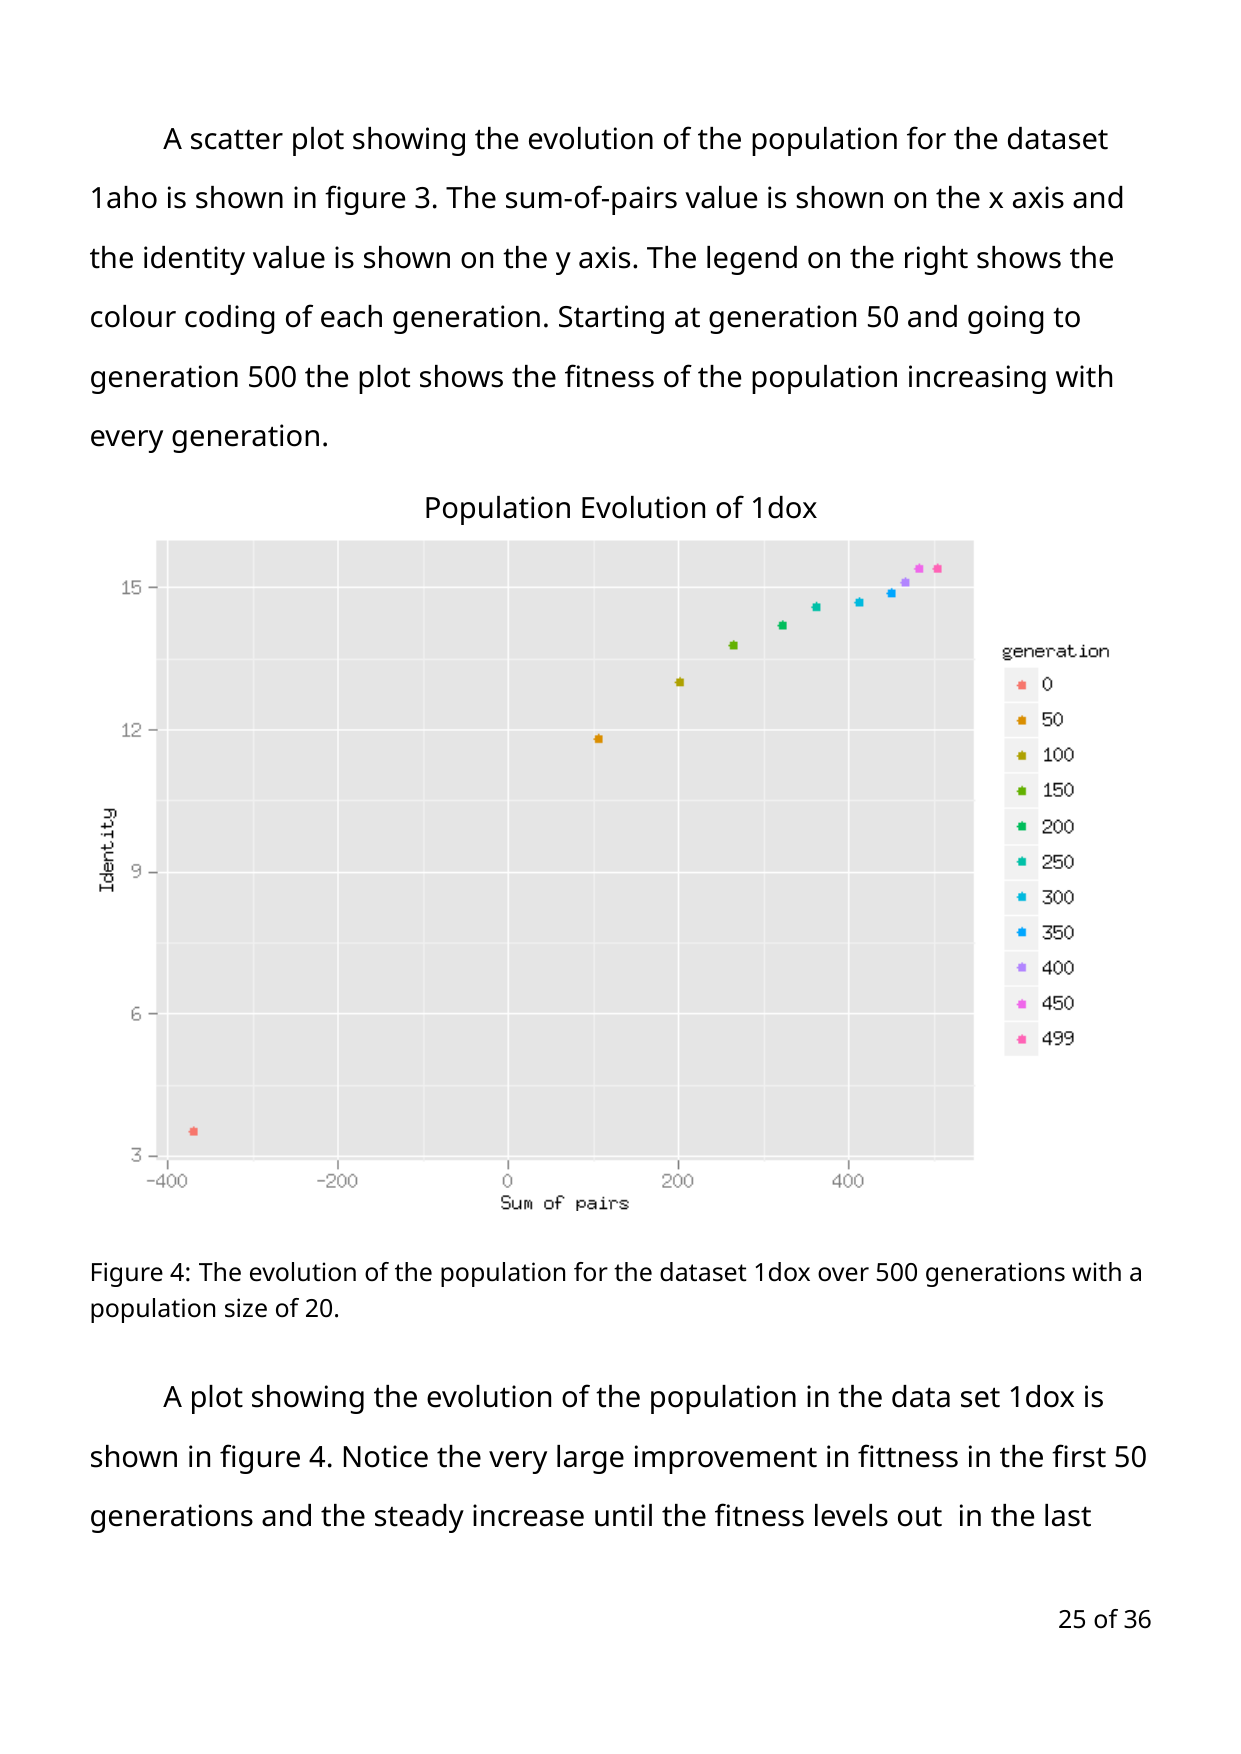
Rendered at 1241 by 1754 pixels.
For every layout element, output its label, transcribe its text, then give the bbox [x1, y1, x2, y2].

picture [89, 527, 1152, 1211]
text A plot showing the evolution of the population in the data set 1dox is shown in figure 4. Notice the very large improvement in fittness in the first 50 generations and the steady increase until the fitness levels out in the last [89, 1376, 1152, 1535]
table_header Population Evolution of 1dox [89, 488, 1152, 527]
table_cell Figure 4: The evolution of the population for the dataset 1dox over 500 generations with a population size of 20. [89, 1251, 1152, 1324]
text A scatter plot showing the evolution of the population for the dataset 1aho is shown in figure 3. The sum-of-pairs value is shown on the x axis and the identity value is shown on the y axis. The legend on the right shows the colour coding of each generation. Starting at generation 50 and going to generation 500 the plot shows the fitness of the population increasing with every generation. [89, 118, 1152, 455]
table_cell [89, 1211, 1152, 1251]
